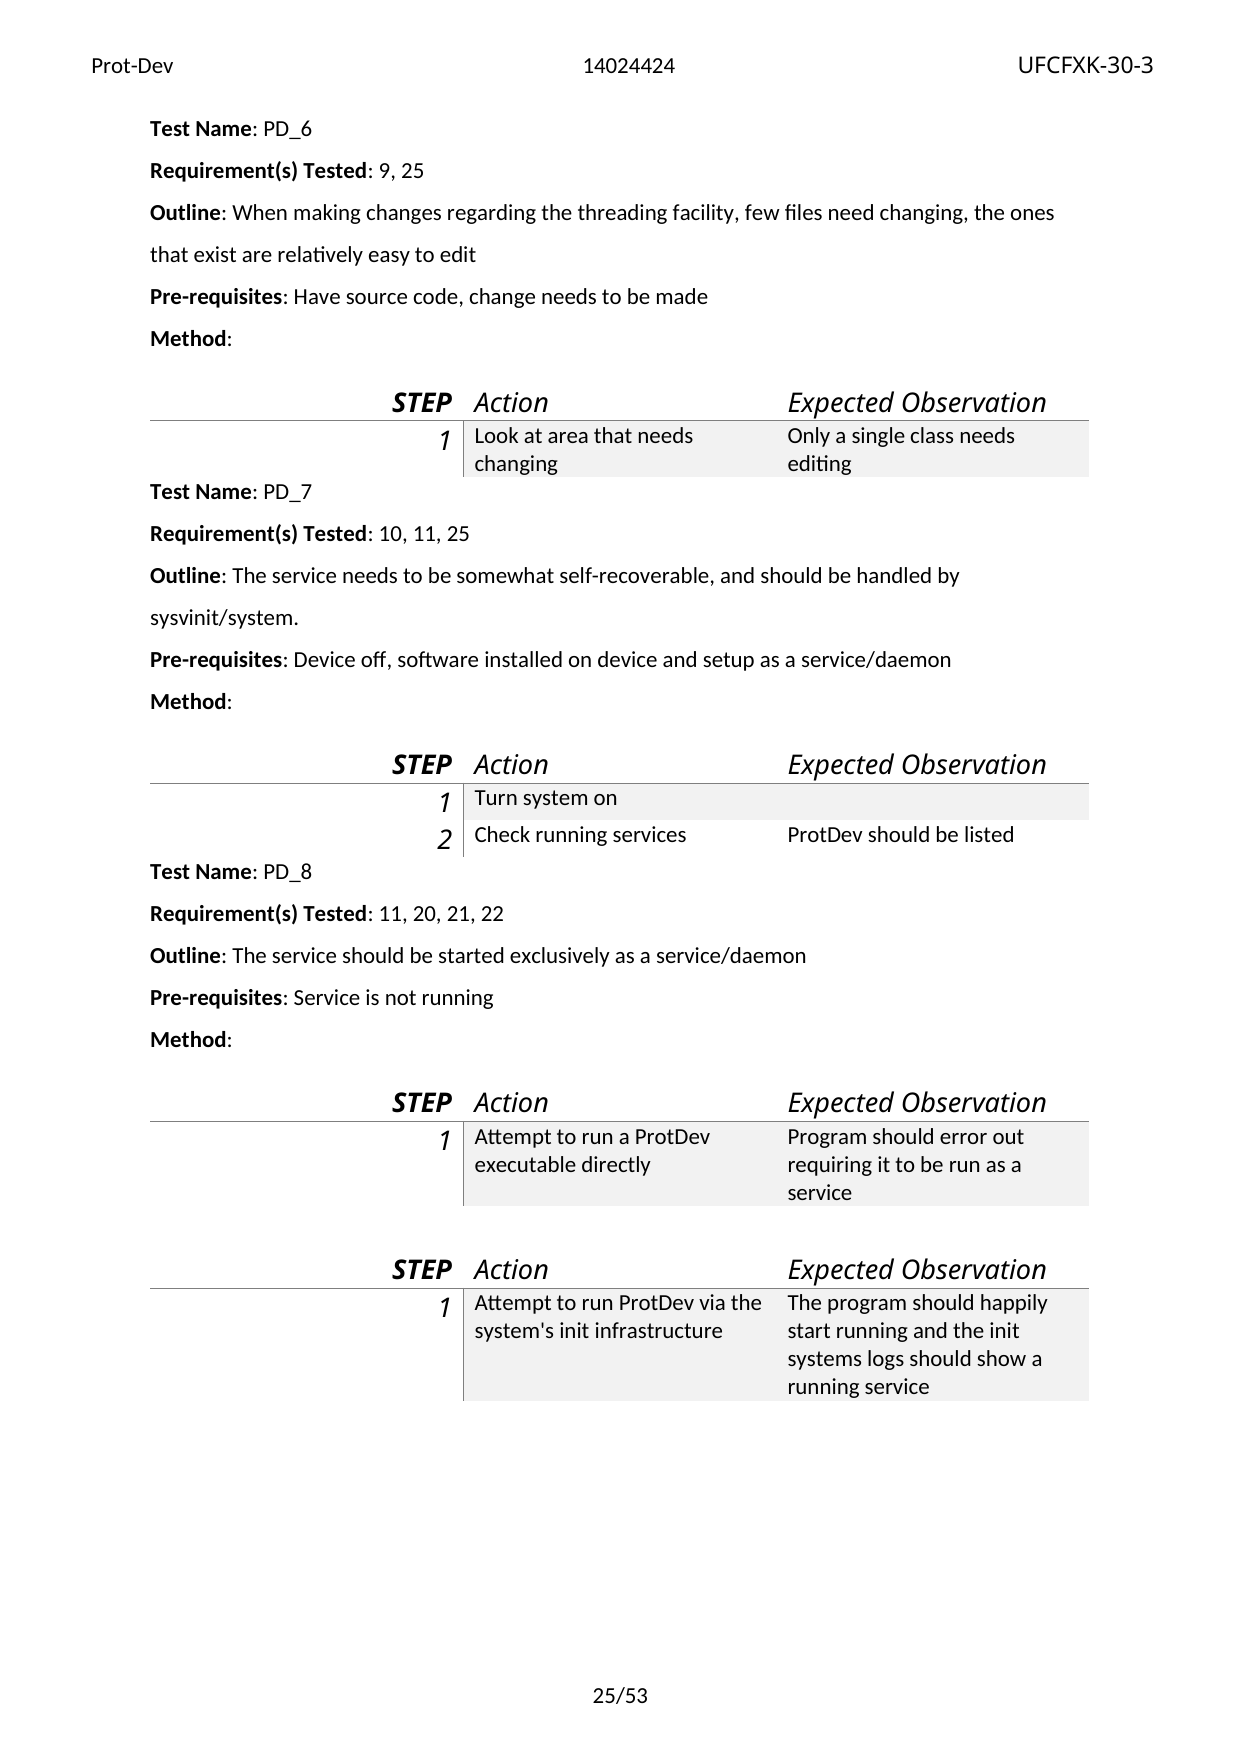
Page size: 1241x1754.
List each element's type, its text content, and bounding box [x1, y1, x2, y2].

table_cell 1 [150, 421, 463, 477]
text Test Name: PD_8 Requirement(s) Tested: 11, 20, 21, 22 Outline: The service should be started exclusively as a service/daemon Pre-requisites: Service is not running Method: [150, 857, 1090, 1053]
text Test Name: PD_7 Requirement(s) Tested: 10, 11, 25 Outline: The service needs to be somewhat self-recoverable, and should be handled by sysvinit/system. Pre-requisites: Device off, software installed on device and setup as a service/daemon Method: [150, 477, 1090, 715]
table_header Action [463, 746, 776, 782]
table_header Expected Observation [776, 1251, 1089, 1287]
table_header STEP [150, 1251, 463, 1287]
table_cell Check running services [464, 820, 776, 857]
table_header Expected Observation [776, 383, 1089, 420]
table_cell Only a single class needs editing [776, 421, 1089, 477]
table_header STEP [150, 383, 463, 420]
table_header Expected Observation [776, 746, 1089, 782]
table_cell Turn system on [464, 784, 776, 820]
table_cell 2 [150, 820, 463, 857]
table_cell ProtDev should be listed [776, 820, 1089, 857]
table_header Expected Observation [776, 1084, 1089, 1121]
table_cell 1 [150, 1122, 463, 1206]
table_cell Program should error out requiring it to be run as a service [776, 1122, 1089, 1206]
table_header STEP [150, 746, 463, 782]
table_cell 1 [150, 784, 463, 820]
table_cell [776, 784, 1089, 820]
table_header STEP [150, 1084, 463, 1121]
table_header Action [463, 383, 776, 420]
table_cell Attempt to run a ProtDev executable directly [464, 1122, 776, 1206]
table_cell The program should happily start running and the init systems logs should show a running service [776, 1289, 1089, 1401]
table_cell Attempt to run ProtDev via the system's init infrastructure [464, 1289, 776, 1401]
table_cell 1 [150, 1289, 463, 1401]
text Test Name: PD_6 Requirement(s) Tested: 9, 25 Outline: When making changes regarding the threading facility, few files need changing, the ones that exist are relatively easy to edit Pre-requisites: Have source code, change needs to be made Method: [150, 114, 1090, 352]
table_header Action [463, 1251, 776, 1287]
table_header Action [463, 1084, 776, 1121]
table_cell Look at area that needs changing [464, 421, 776, 477]
